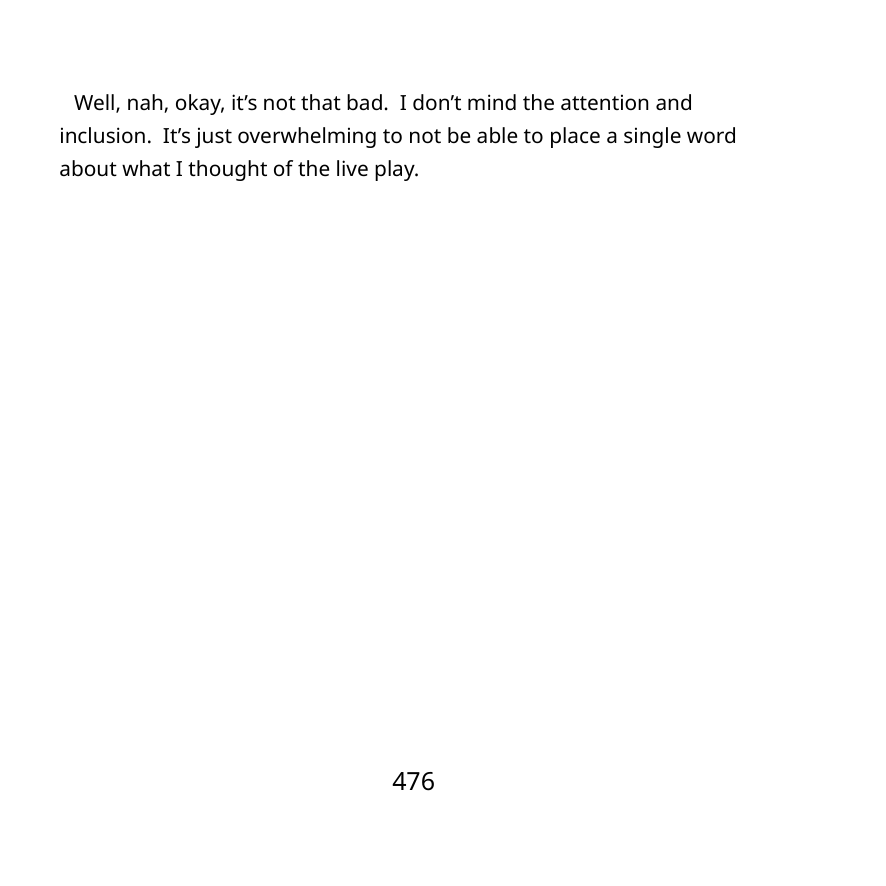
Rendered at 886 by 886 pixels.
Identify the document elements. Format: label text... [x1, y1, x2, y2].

text Well, nah, okay, it’s not that bad. I don’t mind the attention and inclusion. It’s just overwhelming to not be able to place a single word about what I thought of the live play. [59, 88, 768, 182]
